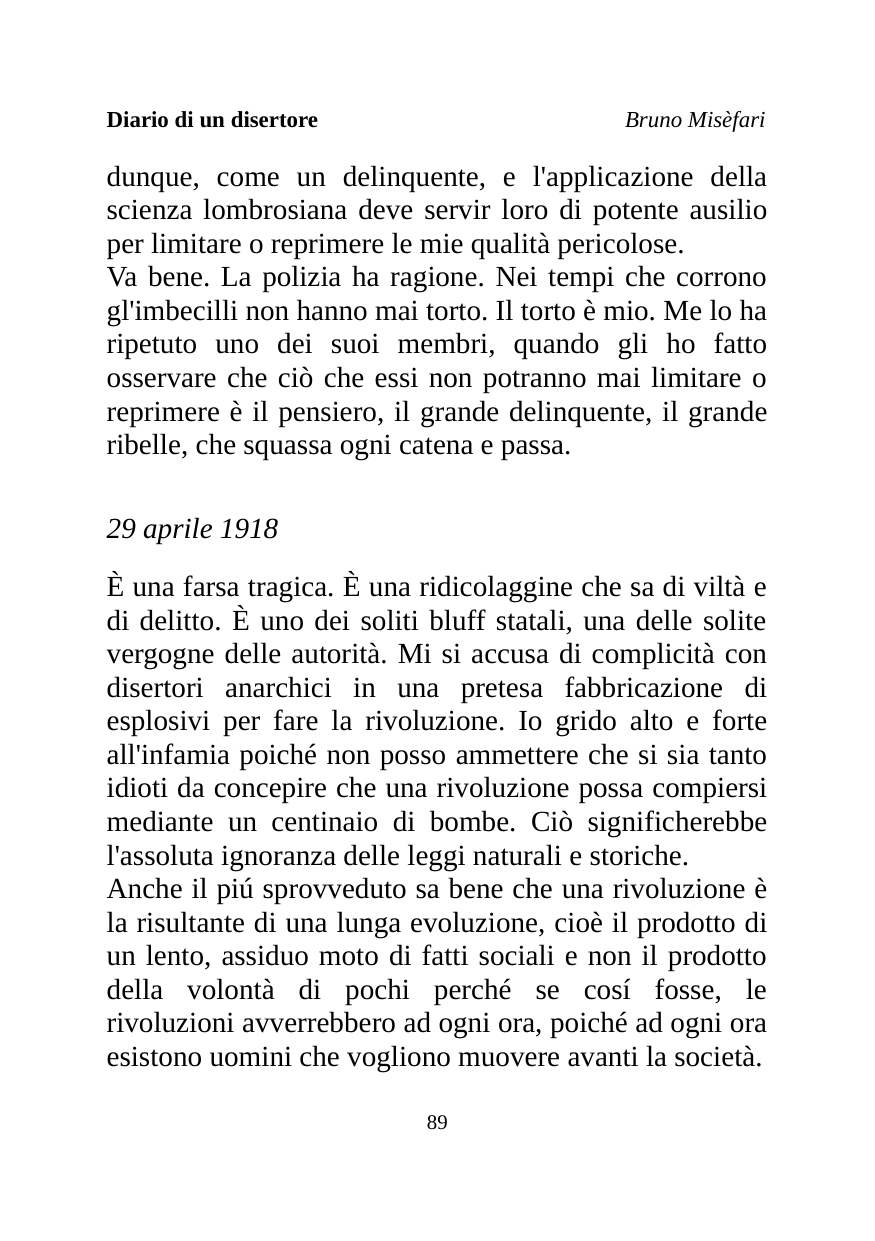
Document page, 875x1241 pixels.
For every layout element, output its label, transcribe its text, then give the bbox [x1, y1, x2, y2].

text 29 aprile 1918 [106, 511, 768, 544]
text Va bene. La polizia ha ragione. Nei tempi che corrono gl'imbecilli non hanno mai torto. Il torto è mio. Me lo ha ripetuto uno dei suoi membri, quando gli ho fatto osservare che ciò che essi non potranno mai limitare o reprimere è il pensiero, il grande delinquente, il grande ribelle, che squassa ogni catena e passa. [106, 259, 768, 461]
text È una farsa tragica. È una ridicolaggine che sa di viltà e di delitto. È uno dei soliti bluff statali, una delle solite vergogne delle autorità. Mi si accusa di complicità con disertori anarchici in una pretesa fabbricazione di esplosivi per fare la rivoluzione. Io grido alto e forte all'infamia poiché non posso ammettere che si sia tanto idioti da concepire che una rivoluzione possa compiersi mediante un centinaio di bombe. Ciò significherebbe l'assoluta ignoranza delle leggi naturali e storiche. [106, 569, 768, 871]
text dunque, come un delinquente, e l'applicazione della scienza lombrosiana deve servir loro di potente ausilio per limitare o reprimere le mie qualità pericolose. [106, 159, 768, 259]
text Anche il piú sprovveduto sa bene che una rivoluzione è la risultante di una lunga evoluzione, cioè il prodotto di un lento, assiduo moto di fatti sociali e non il prodotto della volontà di pochi perché se cosí fosse, le rivoluzioni avverrebbero ad ogni ora, poiché ad ogni ora esistono uomini che vogliono muovere avanti la società. [106, 871, 768, 1072]
